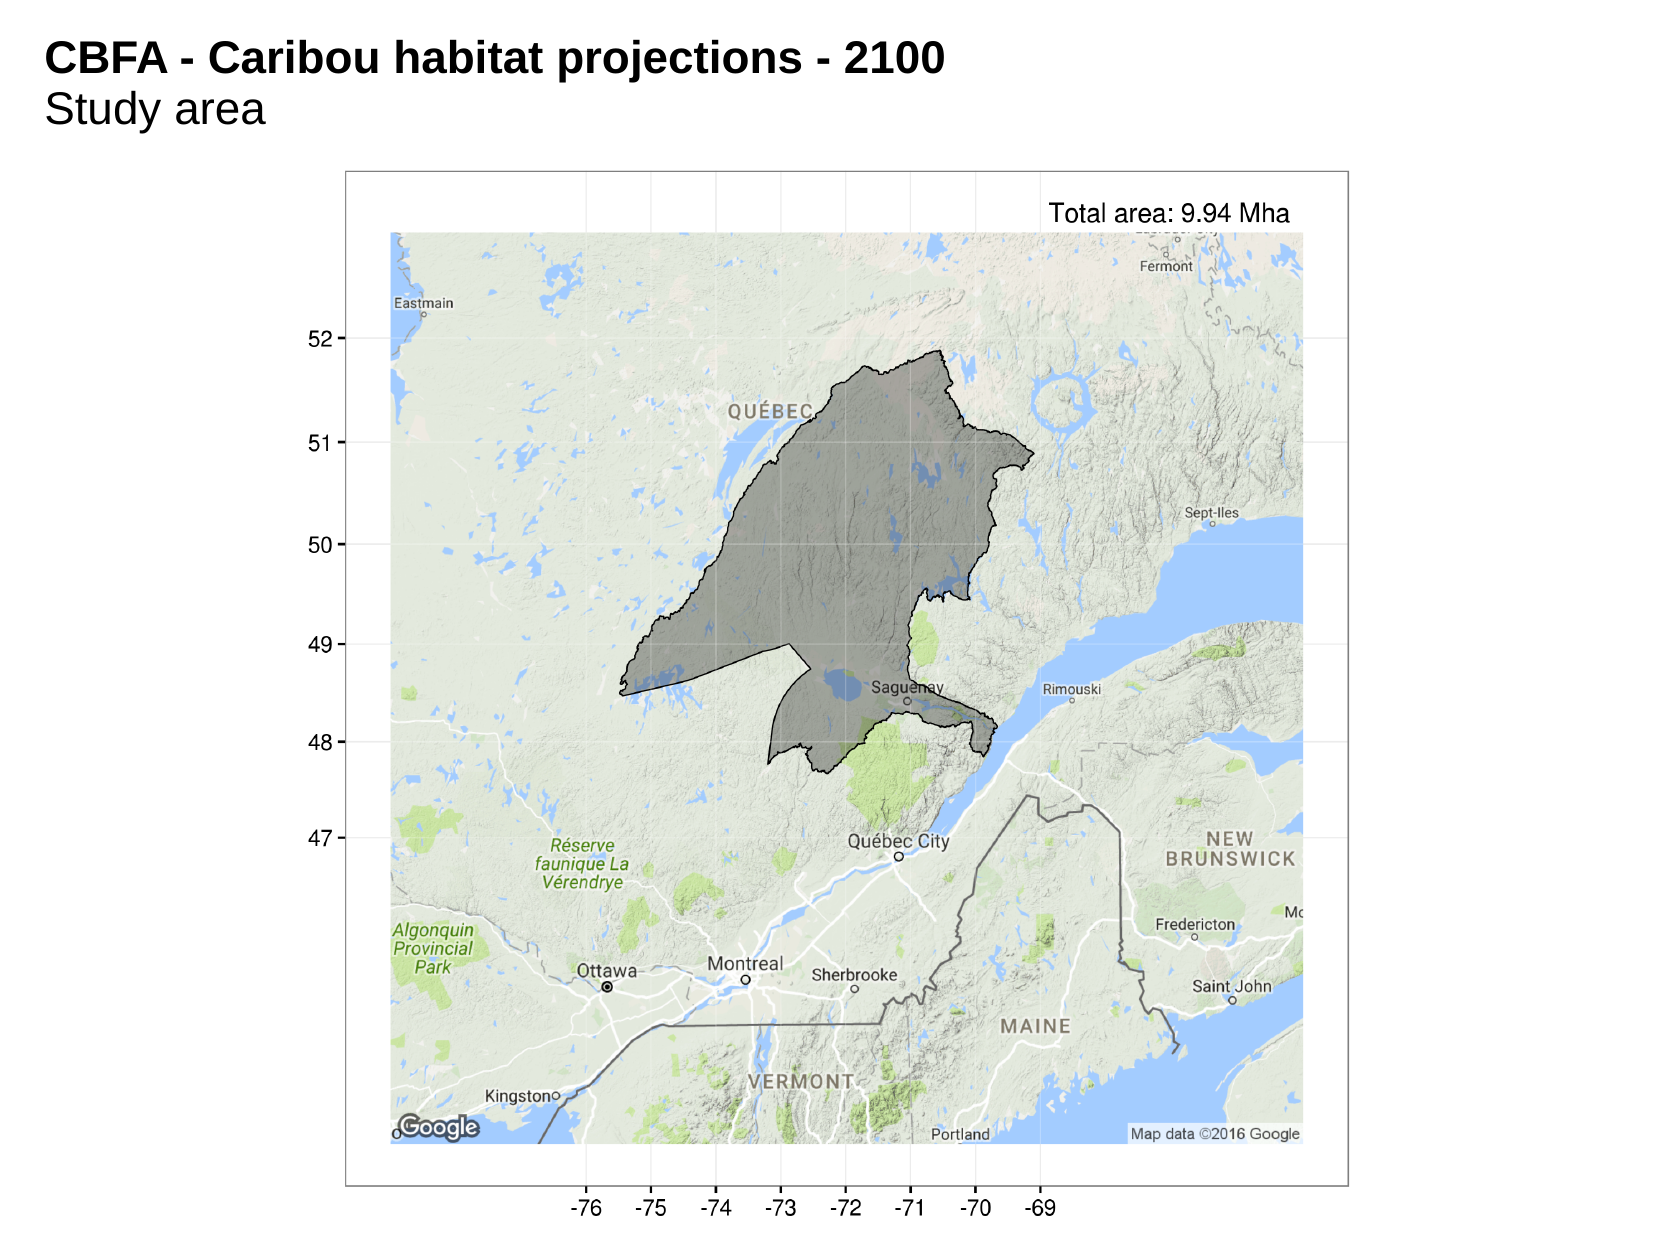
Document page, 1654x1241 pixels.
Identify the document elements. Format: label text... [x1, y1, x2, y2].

picture [271, 165, 1385, 1229]
text_box CBFA - Caribou habitat projections - 2100 Study area [29, 24, 1477, 142]
